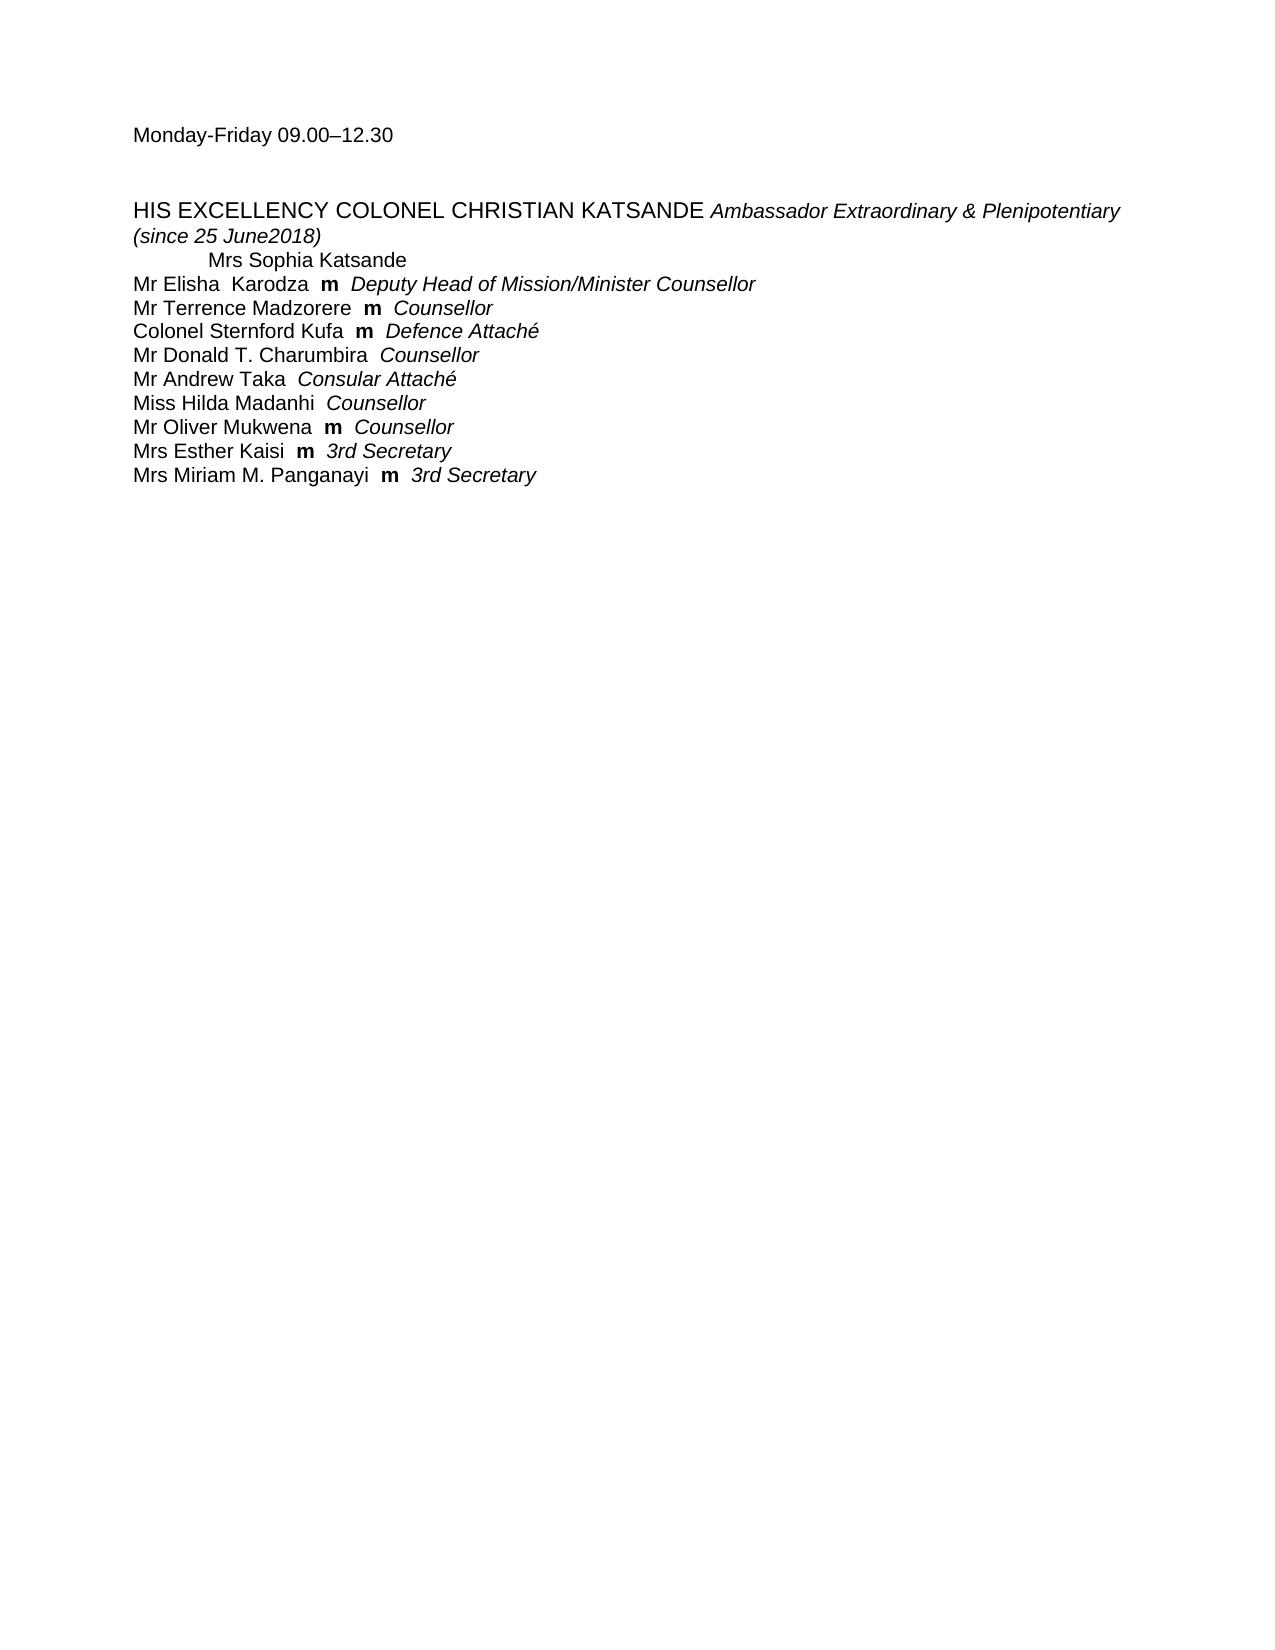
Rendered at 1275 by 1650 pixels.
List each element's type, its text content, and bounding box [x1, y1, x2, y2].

text Mr Elisha Karodza m Deputy Head of Mission/Minister Counsellor [133, 271, 1181, 295]
text Mr Terrence Madzorere m Counsellor [133, 295, 1181, 319]
text Monday-Friday 09.00–12.30 [133, 123, 1181, 147]
text HIS EXCELLENCY COLONEL CHRISTIAN KATSANDE Ambassador Extraordinary & Plenipotentiary (since 25 June2018) [133, 197, 1181, 247]
text Mr Donald T. Charumbira Counsellor [133, 343, 1181, 367]
text Mrs Sophia Katsande [133, 247, 1181, 271]
text Mr Oliver Mukwena m Counsellor [133, 415, 1181, 439]
text Mr Andrew Taka Consular Attaché [133, 367, 1181, 391]
text Mrs Miriam M. Panganayi m 3rd Secretary [133, 463, 1181, 487]
text Mrs Esther Kaisi m 3rd Secretary [133, 439, 1181, 463]
text Miss Hilda Madanhi Counsellor [133, 391, 1181, 415]
text Colonel Sternford Kufa m Defence Attaché [133, 319, 1181, 343]
